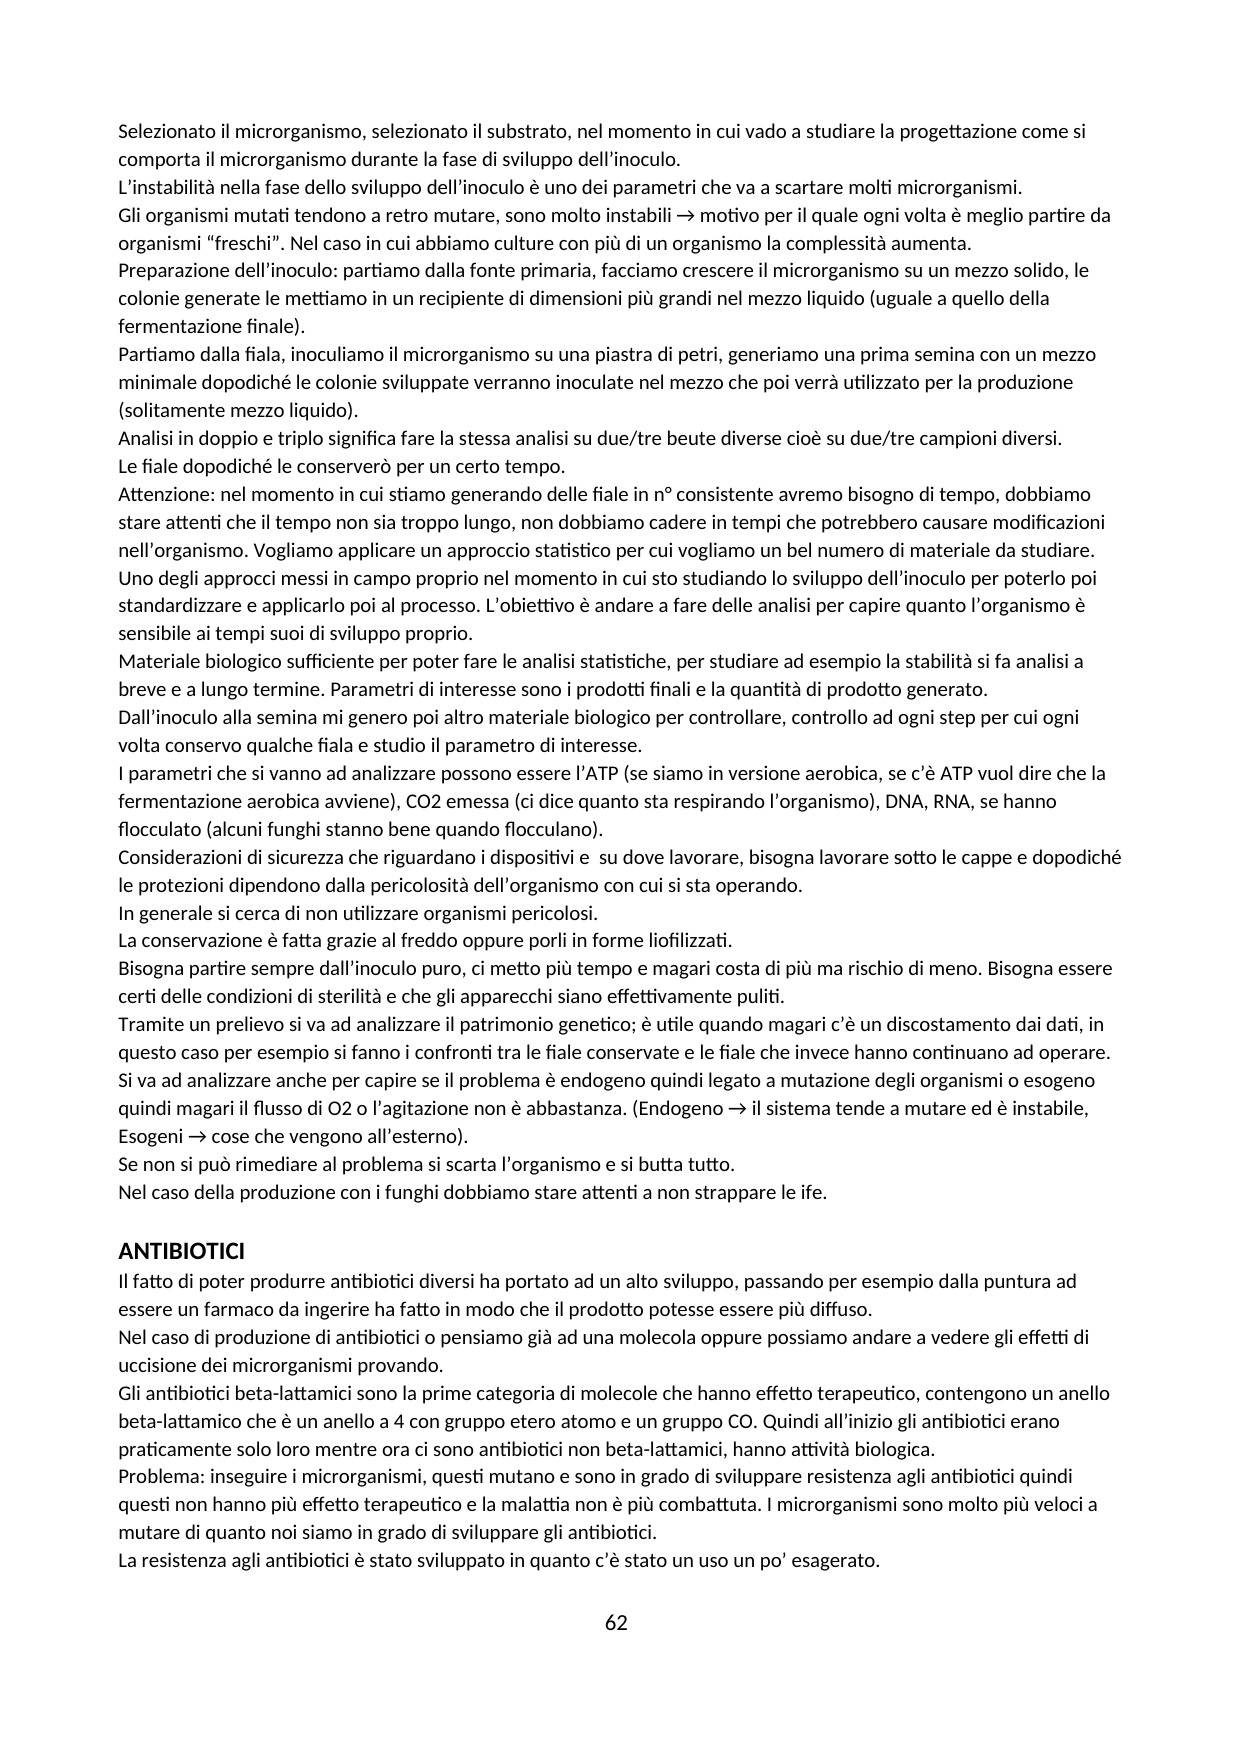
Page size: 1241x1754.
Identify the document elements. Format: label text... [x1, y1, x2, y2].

text Selezionato il microrganismo, selezionato il substrato, nel momento in cui vado a studiare la progettazione come si comporta il microrganismo durante la fase di sviluppo dell’inoculo. L’instabilità nella fase dello sviluppo dell’inoculo è uno dei parametri che va a scartare molti microrganismi. Gli organismi mutati tendono a retro mutare, sono molto instabili → motivo per il quale ogni volta è meglio partire da organismi “freschi”. Nel caso in cui abbiamo culture con più di un organismo la complessità aumenta. Preparazione dell’inoculo: partiamo dalla fonte primaria, facciamo crescere il microrganismo su un mezzo solido, le colonie generate le mettiamo in un recipiente di dimensioni più grandi nel mezzo liquido (uguale a quello della fermentazione finale). Partiamo dalla fiala, inoculiamo il microrganismo su una piastra di petri, generiamo una prima semina con un mezzo minimale dopodiché le colonie sviluppate verranno inoculate nel mezzo che poi verrà utilizzato per la produzione (solitamente mezzo liquido). Analisi in doppio e triplo significa fare la stessa analisi su due/tre beute diverse cioè su due/tre campioni diversi. Le fiale dopodiché le conserverò per un certo tempo. Attenzione: nel momento in cui stiamo generando delle fiale in n° consistente avremo bisogno di tempo, dobbiamo stare attenti che il tempo non sia troppo lungo, non dobbiamo cadere in tempi che potrebbero causare modificazioni nell’organismo. Vogliamo applicare un approccio statistico per cui vogliamo un bel numero di materiale da studiare. Uno degli approcci messi in campo proprio nel momento in cui sto studiando lo sviluppo dell’inoculo per poterlo poi standardizzare e applicarlo poi al processo. L’obiettivo è andare a fare delle analisi per capire quanto l’organismo è sensibile ai tempi suoi di sviluppo proprio. Materiale biologico sufficiente per poter fare le analisi statistiche, per studiare ad esempio la stabilità si fa analisi a breve e a lungo termine. Parametri di interesse sono i prodotti finali e la quantità di prodotto generato. [118, 118, 1124, 702]
text Dall’inoculo alla semina mi genero poi altro materiale biologico per controllare, controllo ad ogni step per cui ogni volta conservo qualche fiala e studio il parametro di interesse. I parametri che si vanno ad analizzare possono essere l’ATP (se siamo in versione aerobica, se c’è ATP vuol dire che la fermentazione aerobica avviene), CO2 emessa (ci dice quanto sta respirando l’organismo), DNA, RNA, se hanno flocculato (alcuni funghi stanno bene quando flocculano). Considerazioni di sicurezza che riguardano i dispositivi e su dove lavorare, bisogna lavorare sotto le cappe e dopodiché le protezioni dipendono dalla pericolosità dell’organismo con cui si sta operando. In generale si cerca di non utilizzare organismi pericolosi. La conservazione è fatta grazie al freddo oppure porli in forme liofilizzati. Bisogna partire sempre dall’inoculo puro, ci metto più tempo e magari costa di più ma rischio di meno. Bisogna essere certi delle condizioni di sterilità e che gli apparecchi siano effettivamente puliti. Tramite un prelievo si va ad analizzare il patrimonio genetico; è utile quando magari c’è un discostamento dai dati, in questo caso per esempio si fanno i confronti tra le fiale conservate e le fiale che invece hanno continuano ad operare. Si va ad analizzare anche per capire se il problema è endogeno quindi legato a mutazione degli organismi o esogeno quindi magari il flusso di O2 o l’agitazione non è abbastanza. (Endogeno → il sistema tende a mutare ed è instabile, Esogeni → cose che vengono all’esterno). Se non si può rimediare al problema si scarta l’organismo e si butta tutto. Nel caso della produzione con i funghi dobbiamo stare attenti a non strappare le ife. [118, 704, 1124, 1204]
text ANTIBIOTICI Il fatto di poter produrre antibiotici diversi ha portato ad un alto sviluppo, passando per esempio dalla puntura ad essere un farmaco da ingerire ha fatto in modo che il prodotto potesse essere più diffuso. Nel caso di produzione di antibiotici o pensiamo già ad una molecola oppure possiamo andare a vedere gli effetti di uccisione dei microrganismi provando. Gli antibiotici beta-lattamici sono la prime categoria di molecole che hanno effetto terapeutico, contengono un anello beta-lattamico che è un anello a 4 con gruppo etero atomo e un gruppo CO. Quindi all’inizio gli antibiotici erano praticamente solo loro mentre ora ci sono antibiotici non beta-lattamici, hanno attività biologica. Problema: inseguire i microrganismi, questi mutano e sono in grado di sviluppare resistenza agli antibiotici quindi questi non hanno più effetto terapeutico e la malattia non è più combattuta. I microrganismi sono molto più veloci a mutare di quanto noi siamo in grado di sviluppare gli antibiotici. La resistenza agli antibiotici è stato sviluppato in quanto c’è stato un uso un po’ esagerato. [118, 1207, 1124, 1573]
